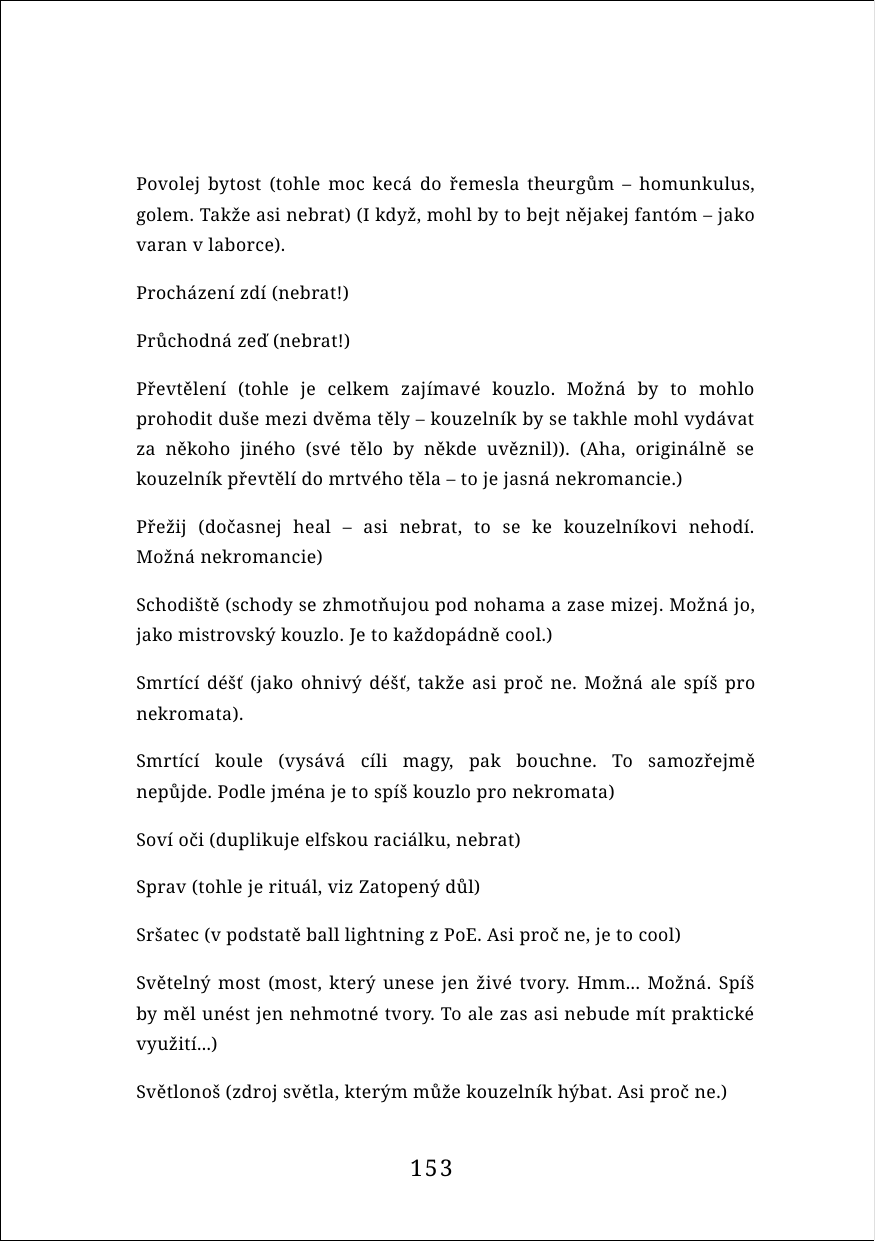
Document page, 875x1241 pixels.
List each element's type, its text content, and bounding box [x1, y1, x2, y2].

text Průchodná zeď (nebrat!) [136, 328, 756, 352]
text Sršatec (v podstatě ball lightning z PoE. Asi proč ne, je to cool) [136, 923, 756, 947]
text Smrtící koule (vysává cíli magy, pak bouchne. To samozřejmě nepůjde. Podle jména je to spíš kouzlo pro nekromata) [136, 749, 756, 803]
text Sprav (tohle je rituál, viz Zatopený důl) [136, 875, 756, 899]
text Procházení zdí (nebrat!) [136, 280, 756, 304]
text Převtělení (tohle je celkem zajímavé kouzlo. Možná by to mohlo prohodit duše mezi dvěma těly – kouzelník by se takhle mohl vydávat za někoho jiného (své tělo by někde uvěznil)). (Aha, originálně se kouzelník převtělí do mrtvého těla – to je jasná nekromancie.) [136, 376, 756, 491]
text Světlonoš (zdroj světla, kterým může kouzelník hýbat. Asi proč ne.) [136, 1079, 756, 1103]
text Schodiště (schody se zhmotňujou pod nohama a zase mizej. Možná jo, jako mistrovský kouzlo. Je to každopádně cool.) [136, 593, 756, 647]
text Soví oči (duplikuje elfskou raciálku, nebrat) [136, 827, 756, 851]
text Povolej bytost (tohle moc kecá do řemesla theurgům – homunkulus, golem. Takže asi nebrat) (I když, mohl by to bejt nějakej fantóm – jako varan v laborce). [136, 172, 756, 256]
text Smrtící déšť (jako ohnivý déšť, takže asi proč ne. Možná ale spíš pro nekromata). [136, 671, 756, 725]
text Přežij (dočasnej heal – asi nebrat, to se ke kouzelníkovi nehodí. Možná nekromancie) [136, 514, 756, 569]
text Světelný most (most, který unese jen živé tvory. Hmm... Možná. Spíš by měl unést jen nehmotné tvory. To ale zas asi nebude mít praktické využití...) [136, 971, 756, 1055]
